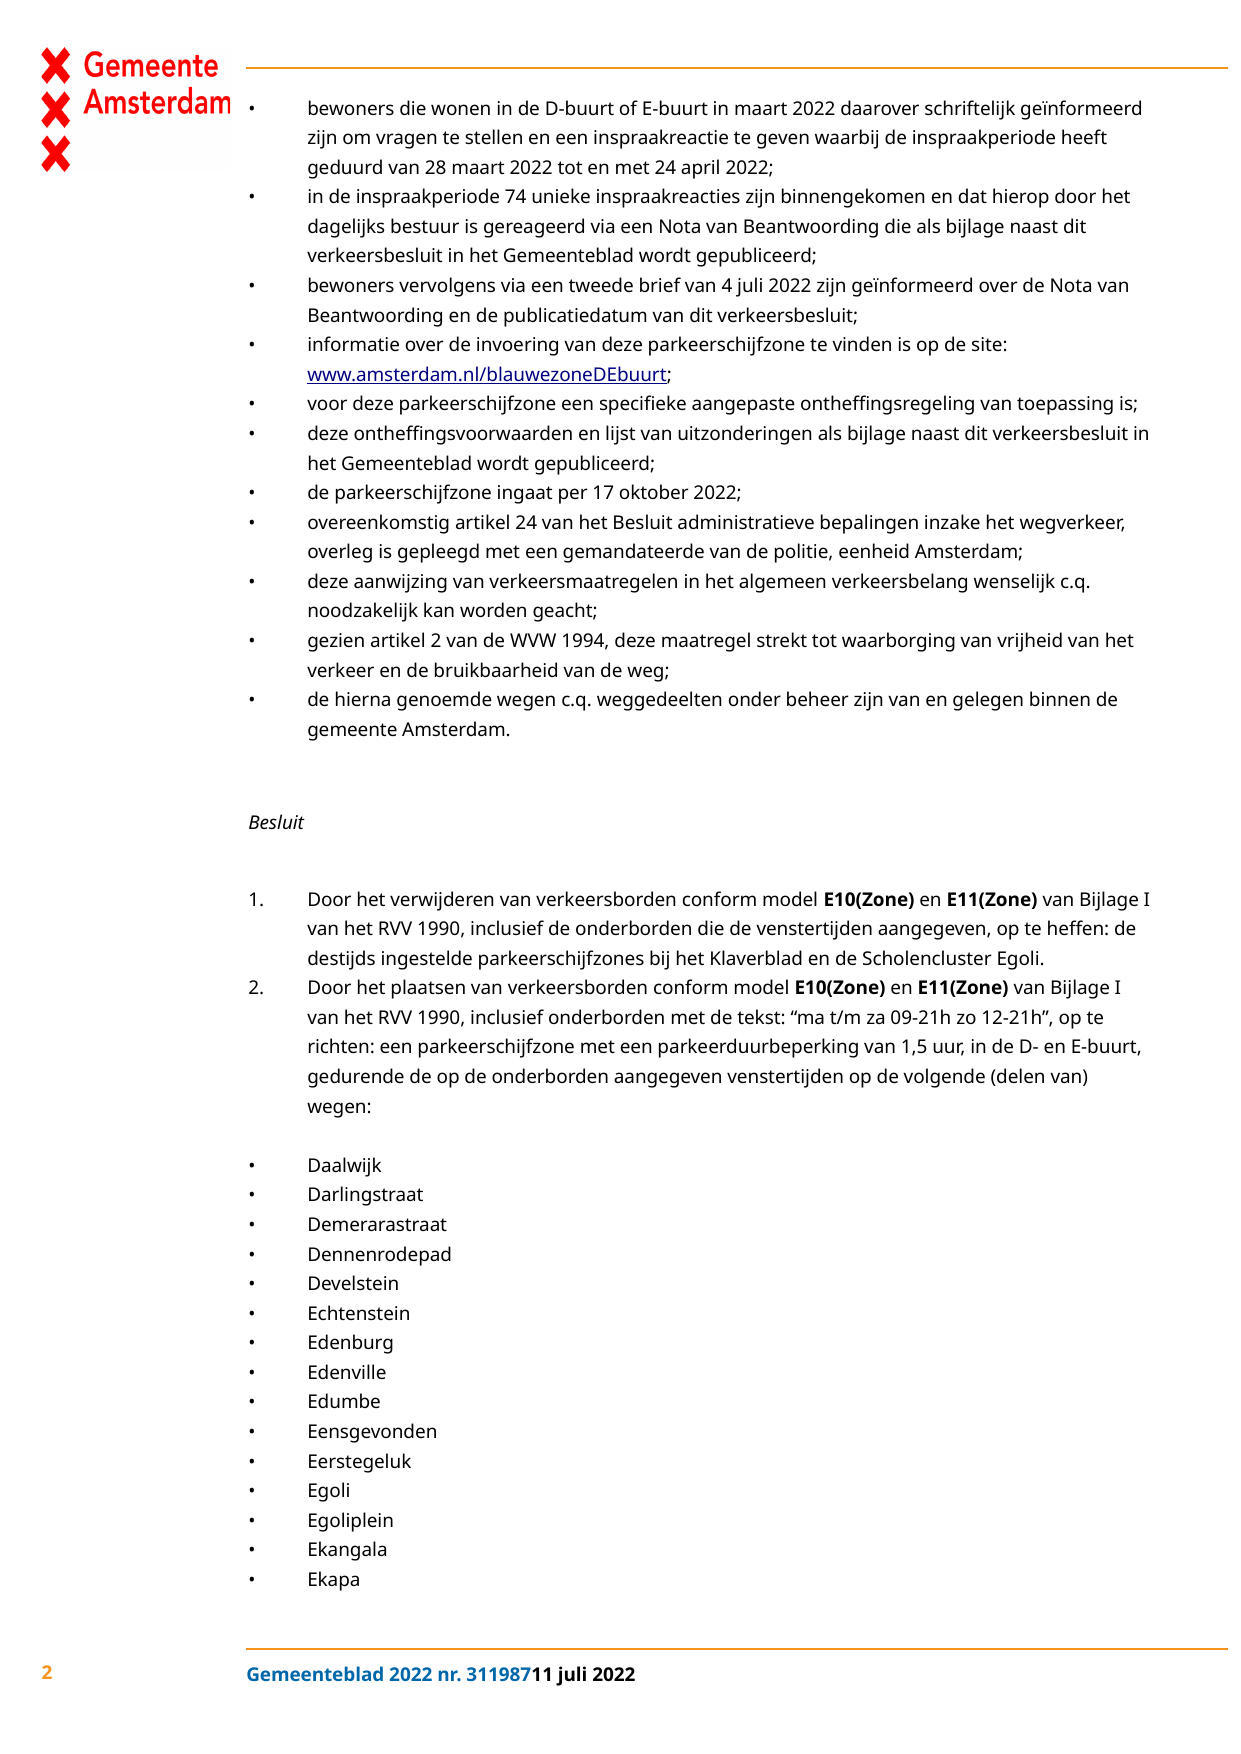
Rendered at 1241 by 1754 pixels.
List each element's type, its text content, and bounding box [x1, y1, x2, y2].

list Egoliplein [248, 1507, 1152, 1533]
list deze ontheffingsvoorwaarden en lijst van uitzonderingen als bijlage naast dit verkeersbesluit in het Gemeenteblad wordt gepubliceerd; [248, 420, 1152, 476]
list Edenburg [248, 1329, 1152, 1355]
list bewoners vervolgens via een tweede brief van 4 juli 2022 zijn geïnformeerd over de Nota van Beantwoording en de publicatiedatum van dit verkeersbesluit; [248, 272, 1152, 328]
text Besluit [248, 809, 1152, 835]
list Darlingstraat [248, 1182, 1152, 1207]
list deze aanwijzing van verkeersmaatregelen in het algemeen verkeersbelang wenselijk c.q. noodzakelijk kan worden geacht; [248, 568, 1152, 623]
list de parkeerschijfzone ingaat per 17 oktober 2022; [248, 479, 1152, 505]
list Ekapa [248, 1566, 1152, 1592]
list informatie over de invoering van deze parkeerschijfzone te vinden is op de site: www.amsterdam.nl/blauwezoneDEbuurt; [248, 331, 1152, 387]
list Edenville [248, 1359, 1152, 1385]
list in de inspraakperiode 74 unieke inspraakreacties zijn binnengekomen en dat hierop door het dagelijks bestuur is gereageerd via een Nota van Beantwoording die als bijlage naast dit verkeersbesluit in het Gemeenteblad wordt gepubliceerd; [248, 183, 1152, 268]
list Door het plaatsen van verkeersborden conform model E10(Zone) en E11(Zone) van Bijlage I van het RVV 1990, inclusief onderborden met de tekst: “ma t/m za 09-21h zo 12-21h”, op te richten: een parkeerschijfzone met een parkeerduurbeperking van 1,5 uur, in de D- en E-buurt, gedurende de op de onderborden aangegeven venstertijden op de volgende (delen van) wegen: [248, 974, 1152, 1118]
list Eerstegeluk [248, 1448, 1152, 1473]
list Eensgevonden [248, 1418, 1152, 1444]
list de hierna genoemde wegen c.q. weggedeelten onder beheer zijn van en gelegen binnen de gemeente Amsterdam. [248, 686, 1152, 742]
list Demerarastraat [248, 1211, 1152, 1237]
list Daalwijk [248, 1152, 1152, 1178]
list Ekangala [248, 1537, 1152, 1562]
list Edumbe [248, 1389, 1152, 1414]
list Dennenrodepad [248, 1241, 1152, 1266]
list Door het verwijderen van verkeersborden conform model E10(Zone) en E11(Zone) van Bijlage I van het RVV 1990, inclusief de onderborden die de venstertijden aangegeven, op te heffen: de destijds ingestelde parkeerschijfzones bij het Klaverblad en de Scholencluster Egoli. [248, 886, 1152, 971]
list overeenkomstig artikel 24 van het Besluit administratieve bepalingen inzake het wegverkeer, overleg is gepleegd met een gemandateerde van de politie, eenheid Amsterdam; [248, 509, 1152, 564]
list gezien artikel 2 van de WVW 1994, deze maatregel strekt tot waarborging van vrijheid van het verkeer en de bruikbaarheid van de weg; [248, 627, 1152, 683]
list bewoners die wonen in de D-buurt of E-buurt in maart 2022 daarover schriftelijk geïnformeerd zijn om vragen te stellen en een inspraakreactie te geven waarbij de inspraakperiode heeft geduurd van 28 maart 2022 tot en met 24 april 2022; [248, 95, 1152, 180]
picture [41, 47, 231, 172]
list voor deze parkeerschijfzone een specifieke aangepaste ontheffingsregeling van toepassing is; [248, 391, 1152, 416]
list Develstein [248, 1270, 1152, 1296]
list Echtenstein [248, 1300, 1152, 1326]
list Egoli [248, 1477, 1152, 1503]
